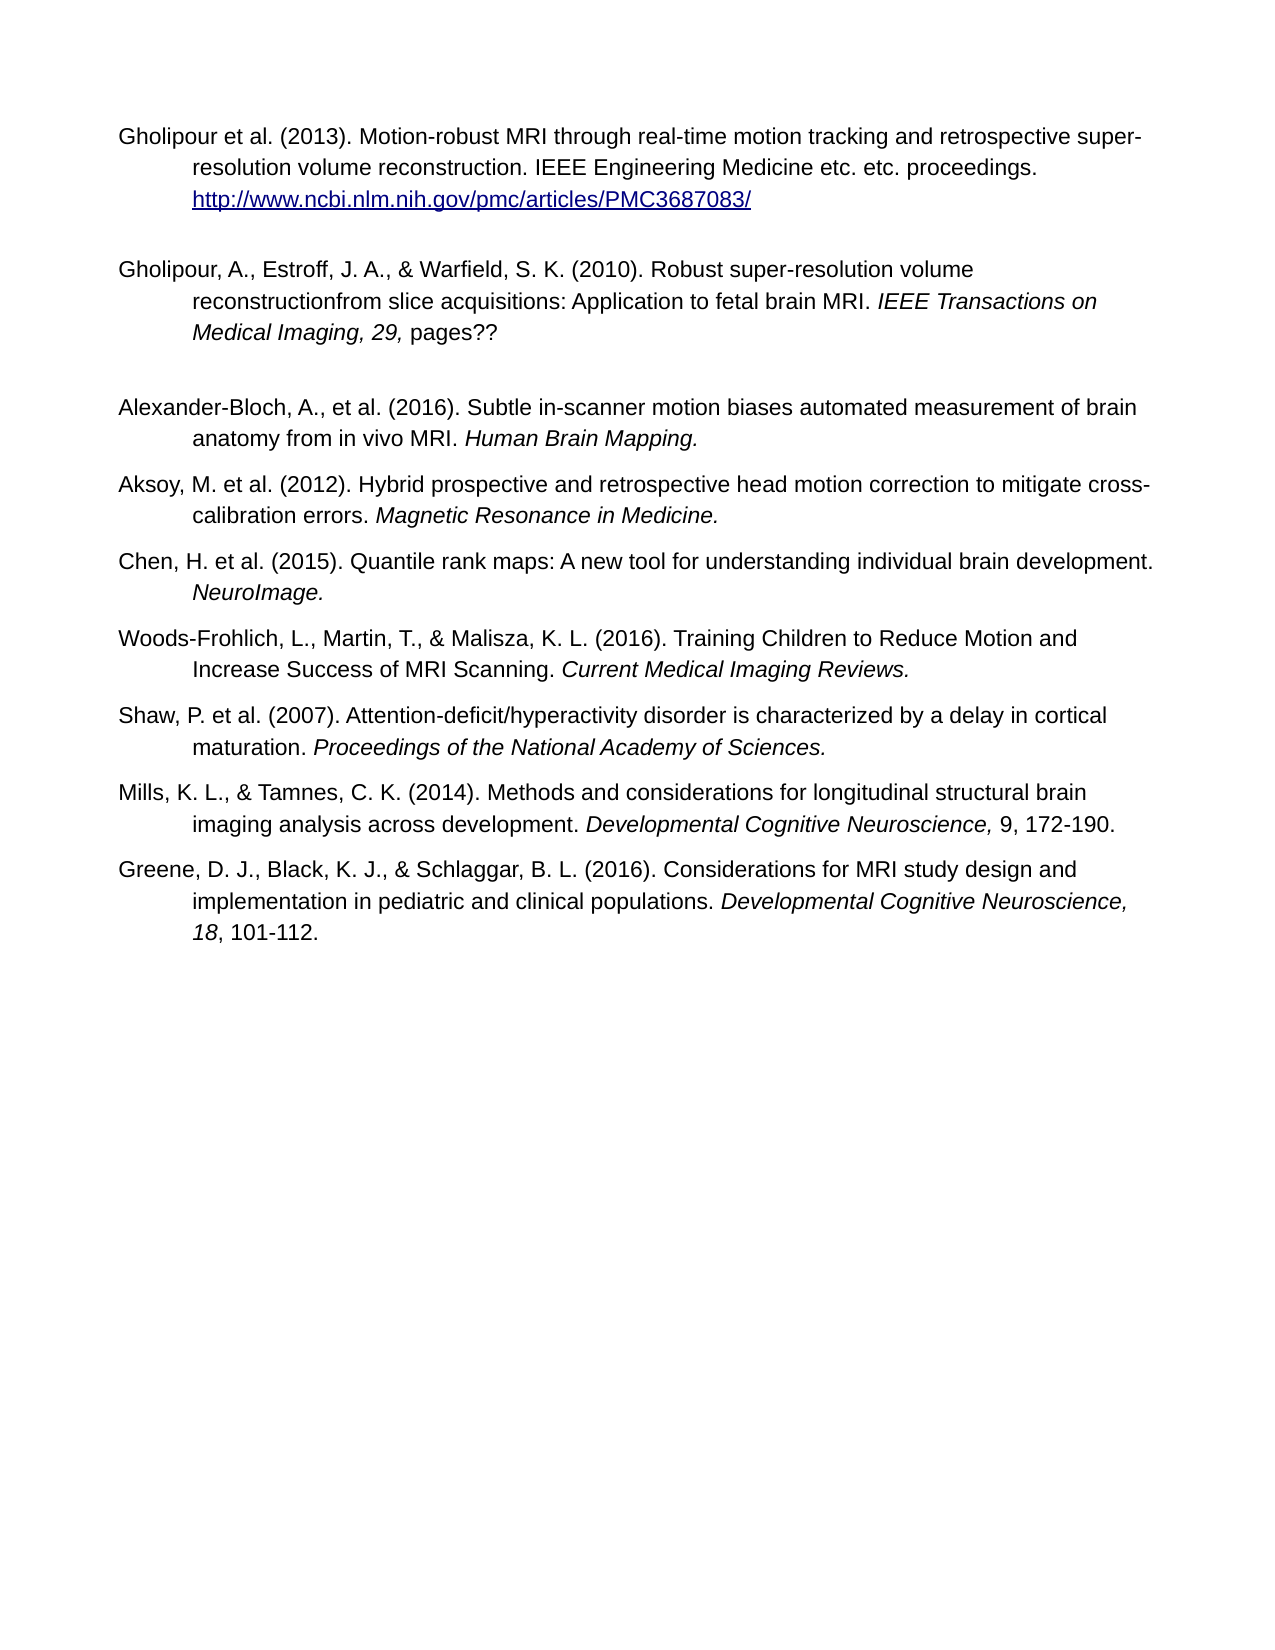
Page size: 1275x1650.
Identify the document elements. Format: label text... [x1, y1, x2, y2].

text Aksoy, M. et al. (2012). Hybrid prospective and retrospective head motion correction to mitigate cross- calibration errors. Magnetic Resonance in Medicine. [118, 466, 1157, 528]
text Mills, K. L., & Tamnes, C. K. (2014). Methods and considerations for longitudinal structural brain imaging analysis across development. Developmental Cognitive Neuroscience, 9, 172-190. [118, 774, 1157, 837]
text Shaw, P. et al. (2007). Attention-deficit/hyperactivity disorder is characterized by a delay in cortical maturation. Proceedings of the National Academy of Sciences. [118, 697, 1157, 760]
text Gholipour et al. (2013). Motion-robust MRI through real-time motion tracking and retrospective super- resolution volume reconstruction. IEEE Engineering Medicine etc. etc. proceedings. http://www.ncbi.nlm.nih.gov/pmc/articles/PMC3687083/ [118, 118, 1157, 212]
text Woods-Frohlich, L., Martin, T., & Malisza, K. L. (2016). Training Children to Reduce Motion and Increase Success of MRI Scanning. Current Medical Imaging Reviews. [118, 620, 1157, 683]
text Greene, D. J., Black, K. J., & Schlaggar, B. L. (2016). Considerations for MRI study design and implementation in pediatric and clinical populations. Developmental Cognitive Neuroscience, 18, 101-112. [118, 851, 1157, 945]
text Chen, H. et al. (2015). Quantile rank maps: A new tool for understanding individual brain development. NeuroImage. [118, 543, 1157, 606]
text Alexander-Bloch, A., et al. (2016). Subtle in-scanner motion biases automated measurement of brain anatomy from in vivo MRI. Human Brain Mapping. [118, 389, 1157, 451]
subtitle Gholipour, A., Estroff, J. A., & Warfield, S. K. (2010). Robust super-resolution volume reconstructionfrom slice acquisitions: Application to fetal brain MRI. IEEE Transactions on Medical Imaging, 29, pages?? [118, 251, 1157, 376]
